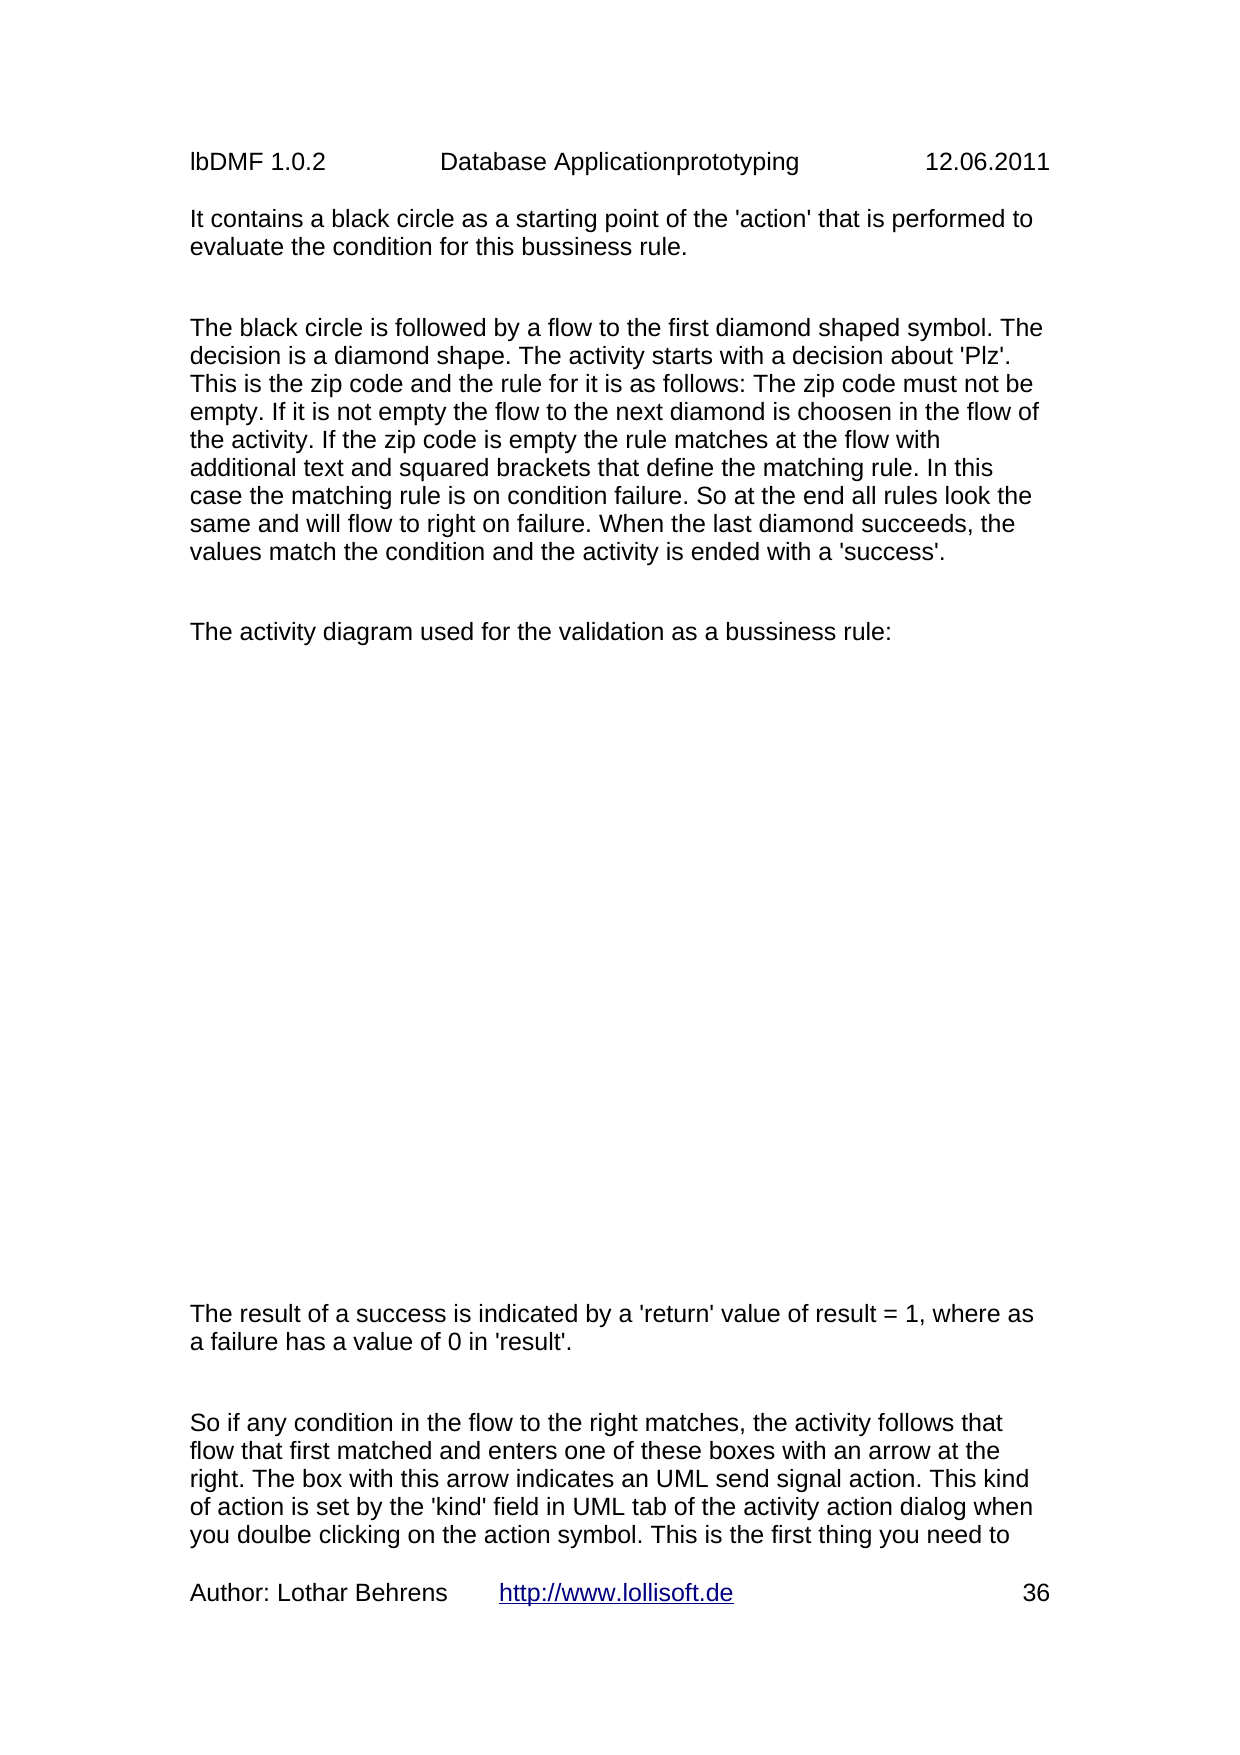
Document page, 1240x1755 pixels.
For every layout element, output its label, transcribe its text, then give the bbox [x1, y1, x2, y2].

text The black circle is followed by a flow to the first diamond shaped symbol. The decision is a diamond shape. The activity starts with a decision about 'Plz'. This is the zip code and the rule for it is as follows: The zip code must not be empty. If it is not empty the flow to the next diamond is choosen in the flow of the activity. If the zip code is empty the rule matches at the flow with additional text and squared brackets that define the matching rule. In this case the matching rule is on condition failure. So at the end all rules look the same and will flow to right on failure. When the last diamond succeeds, the values match the condition and the activity is ended with a 'success'. [189, 314, 1050, 565]
text The result of a success is indicated by a 'return' value of result = 1, where as a failure has a value of 0 in 'result'. [189, 1300, 1050, 1356]
text The activity diagram used for the validation as a bussiness rule: [189, 618, 1050, 646]
text It contains a black circle as a starting point of the 'action' that is performed to evaluate the condition for this bussiness rule. [189, 205, 1050, 261]
text So if any condition in the flow to the right matches, the activity follows that flow that first matched and enters one of these boxes with an arrow at the right. The box with this arrow indicates an UML send signal action. This kind of action is set by the 'kind' field in UML tab of the activity action dialog when you doulbe clicking on the action symbol. This is the first thing you need to [189, 1409, 1050, 1548]
